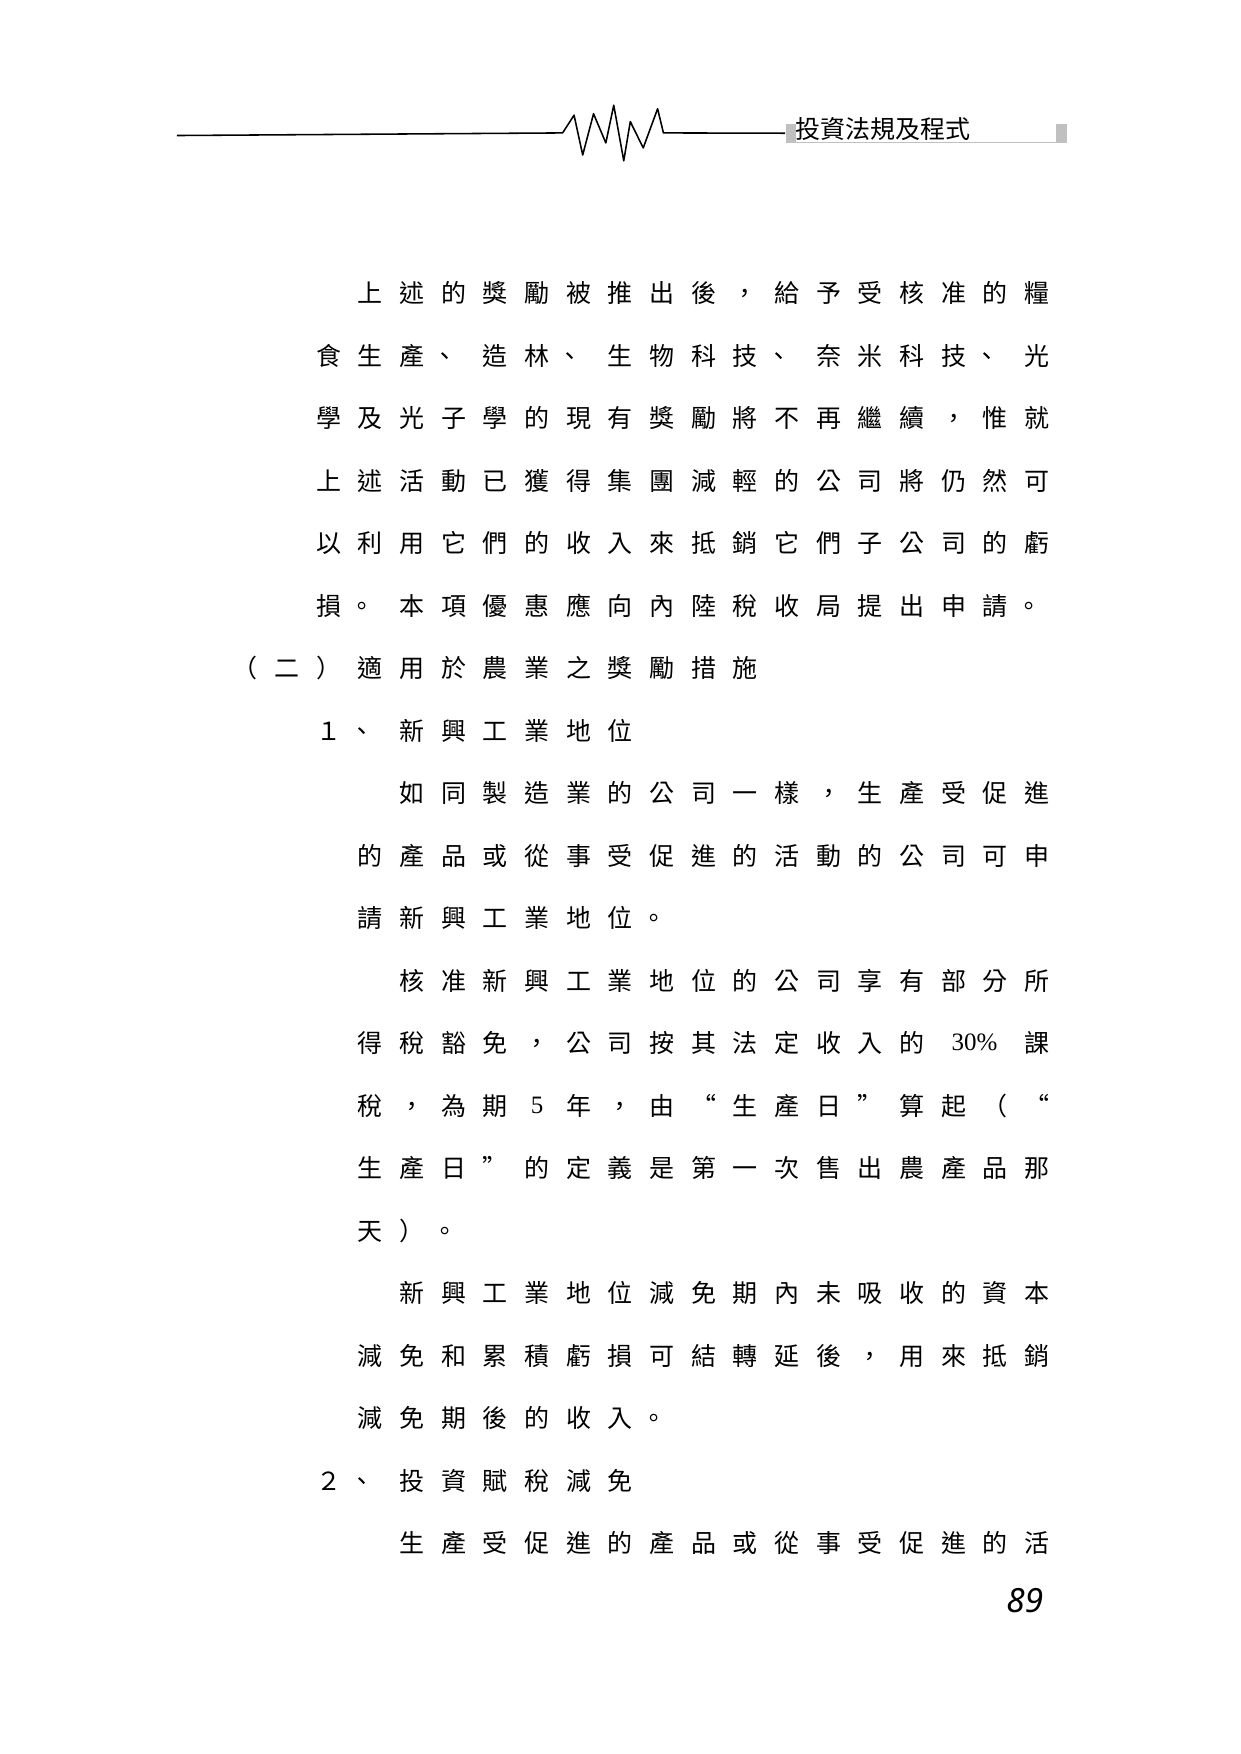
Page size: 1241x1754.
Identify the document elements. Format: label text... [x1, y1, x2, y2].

text 如同製造業的公司一樣，生產受促進的產品或從事受促進的活動的公司可申請新興工業地位。 [330, 750, 1058, 938]
text 生產受促進的產品或從事受促進的活 [330, 1500, 1058, 1563]
text 上述的獎勵被推出後，給予受核准的糧食生產、造林、生物科技、奈米科技、光學及光子學的現有獎勵將不再繼續，惟就上述活動已獲得集團減輕的公司將仍然可以利用它們的收入來抵銷它們子公司的虧損。本項優惠應向內陸稅收局提出申請。 [281, 250, 1058, 625]
text １、新興工業地位 [281, 688, 1058, 750]
text ２、投資賦稅減免 [281, 1438, 1058, 1500]
text 核准新興工業地位的公司享有部分所得稅豁免，公司按其法定收入的30%課稅，為期5年，由“生產日”算起（“生產日”的定義是第一次售出農產品那天）。 [330, 938, 1058, 1250]
text 新興工業地位減免期內未吸收的資本減免和累積虧損可結轉延後，用來抵銷減免期後的收入。 [330, 1250, 1058, 1438]
text （二）適用於農業之獎勵措施 [207, 625, 1058, 688]
